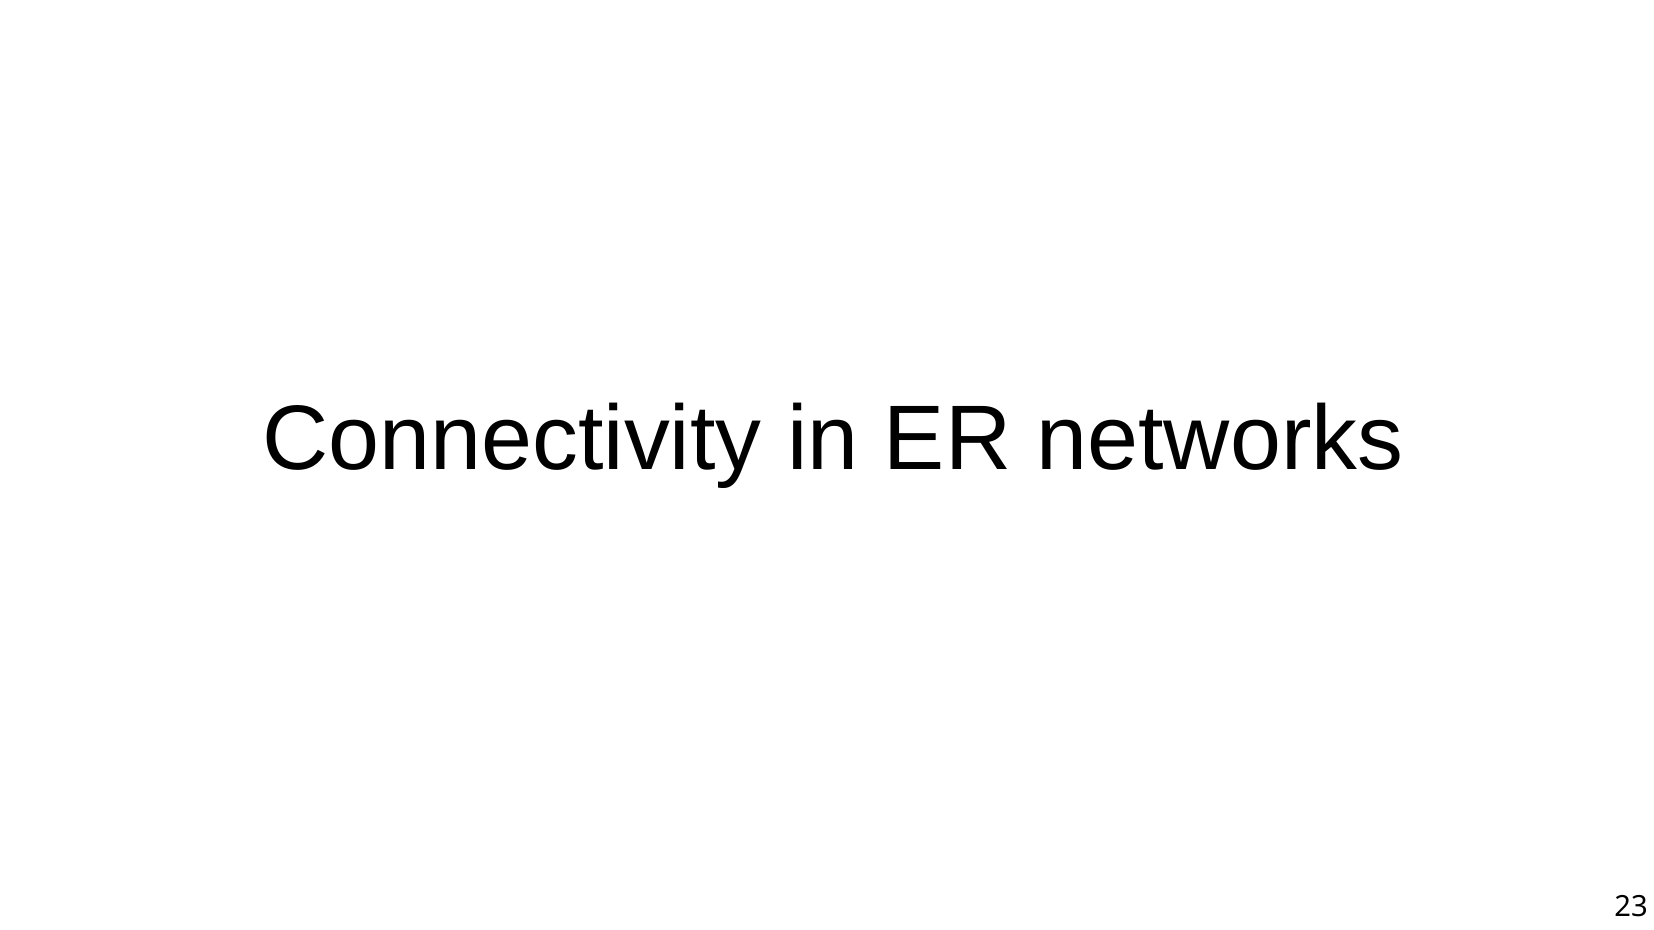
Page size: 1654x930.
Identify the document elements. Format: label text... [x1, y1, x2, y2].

title Connectivity in ER networks [90, 359, 1578, 516]
